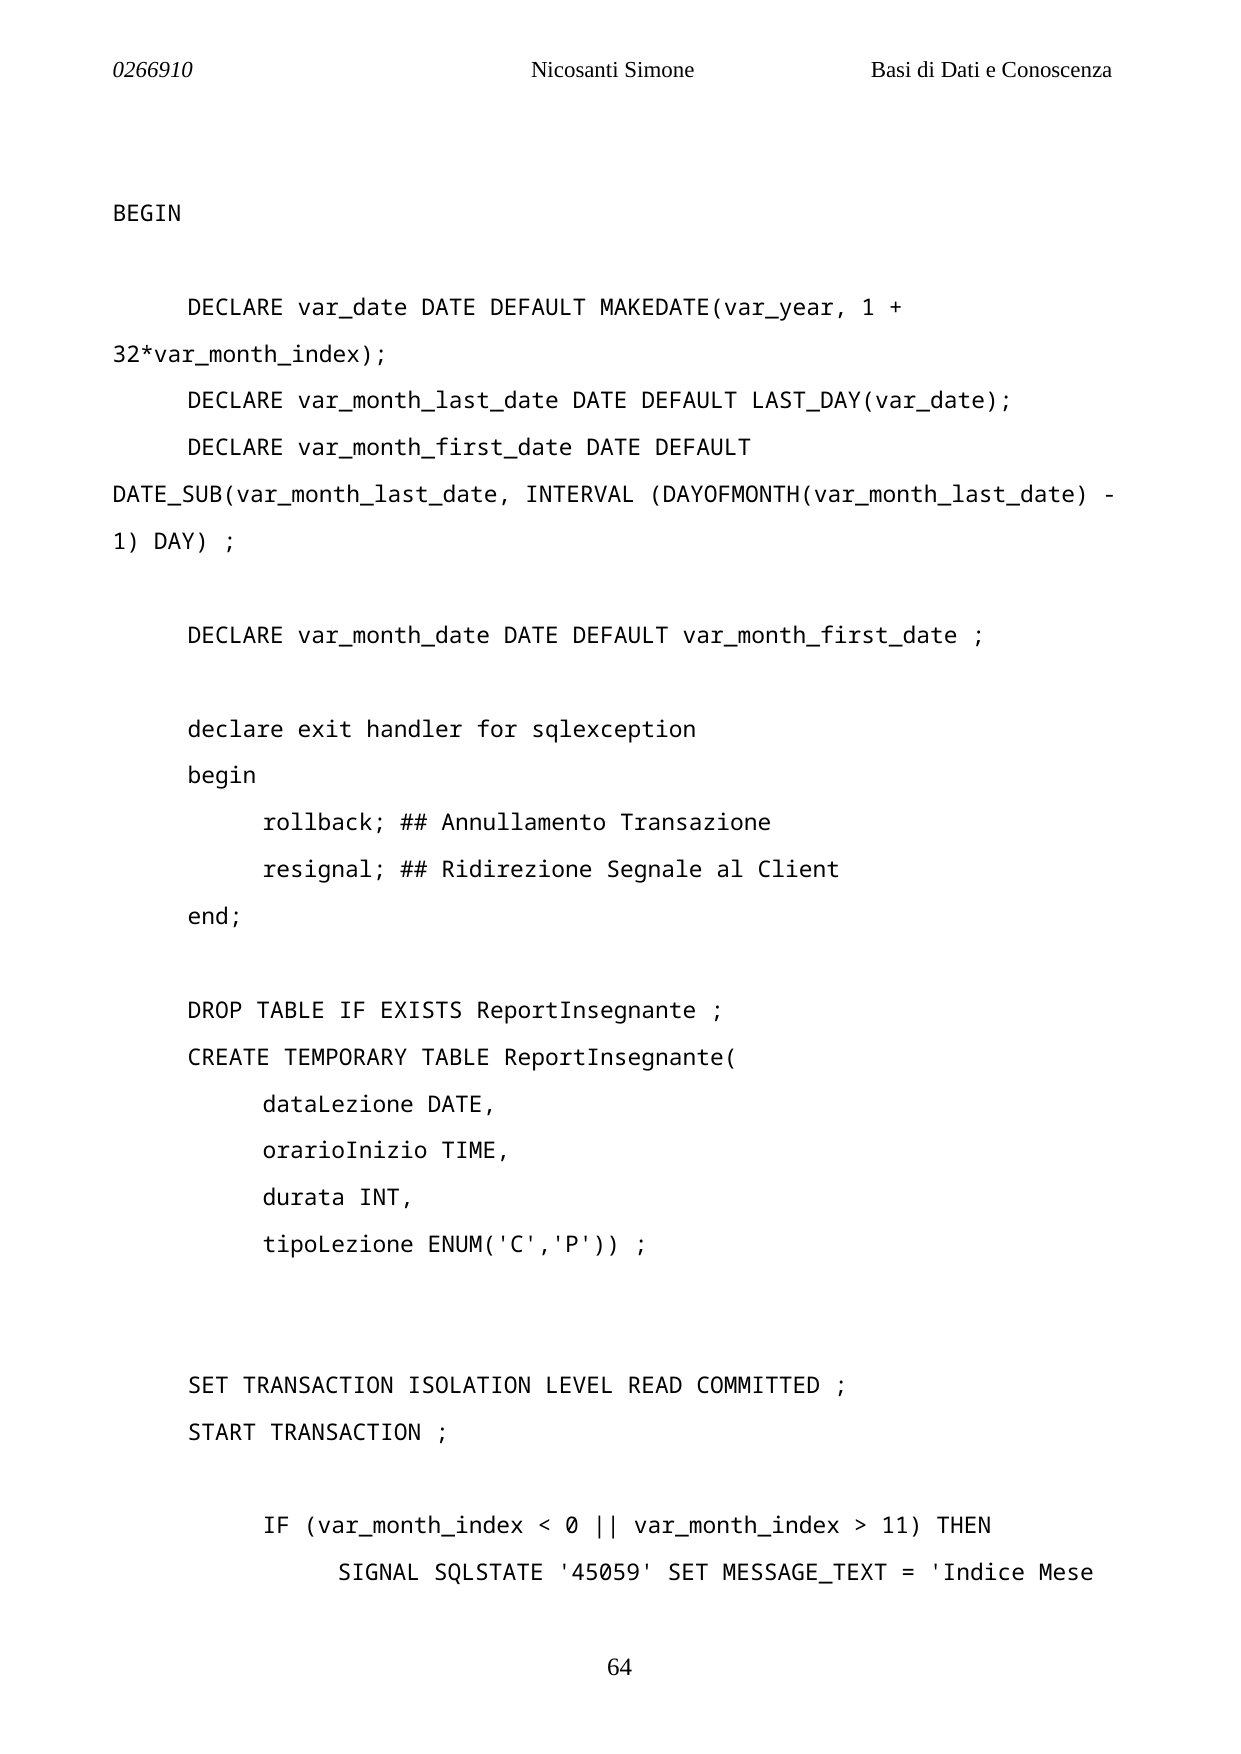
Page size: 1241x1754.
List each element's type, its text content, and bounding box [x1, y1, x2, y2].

text BEGIN [112, 197, 1128, 228]
text CREATE TEMPORARY TABLE ReportInsegnante( [112, 1041, 1128, 1072]
text durata INT, [112, 1181, 1128, 1212]
text IF (var_month_index < 0 || var_month_index > 11) THEN [112, 1509, 1128, 1541]
text tipoLezione ENUM('C','P')) ; [112, 1228, 1128, 1259]
text dataLezione DATE, [112, 1087, 1128, 1119]
text rollback; ## Annullamento Transazione [112, 806, 1128, 837]
text DECLARE var_date DATE DEFAULT MAKEDATE(var_year, 1 + 32*var_month_index); [112, 291, 1128, 369]
text end; [112, 900, 1128, 931]
text DECLARE var_month_date DATE DEFAULT var_month_first_date ; [112, 619, 1128, 650]
text DECLARE var_month_last_date DATE DEFAULT LAST_DAY(var_date); [112, 384, 1128, 416]
text START TRANSACTION ; [112, 1416, 1128, 1447]
text orarioInizio TIME, [112, 1134, 1128, 1166]
text begin [112, 759, 1128, 791]
text DECLARE var_month_first_date DATE DEFAULT DATE_SUB(var_month_last_date, INTERVAL (DAYOFMONTH(var_month_last_date) - 1) DAY) ; [112, 431, 1128, 556]
text declare exit handler for sqlexception [112, 712, 1128, 744]
text resignal; ## Ridirezione Segnale al Client [112, 853, 1128, 884]
text DROP TABLE IF EXISTS ReportInsegnante ; [112, 994, 1128, 1025]
text SIGNAL SQLSTATE '45059' SET MESSAGE_TEXT = 'Indice Mese [112, 1556, 1128, 1587]
text SET TRANSACTION ISOLATION LEVEL READ COMMITTED ; [112, 1369, 1128, 1400]
